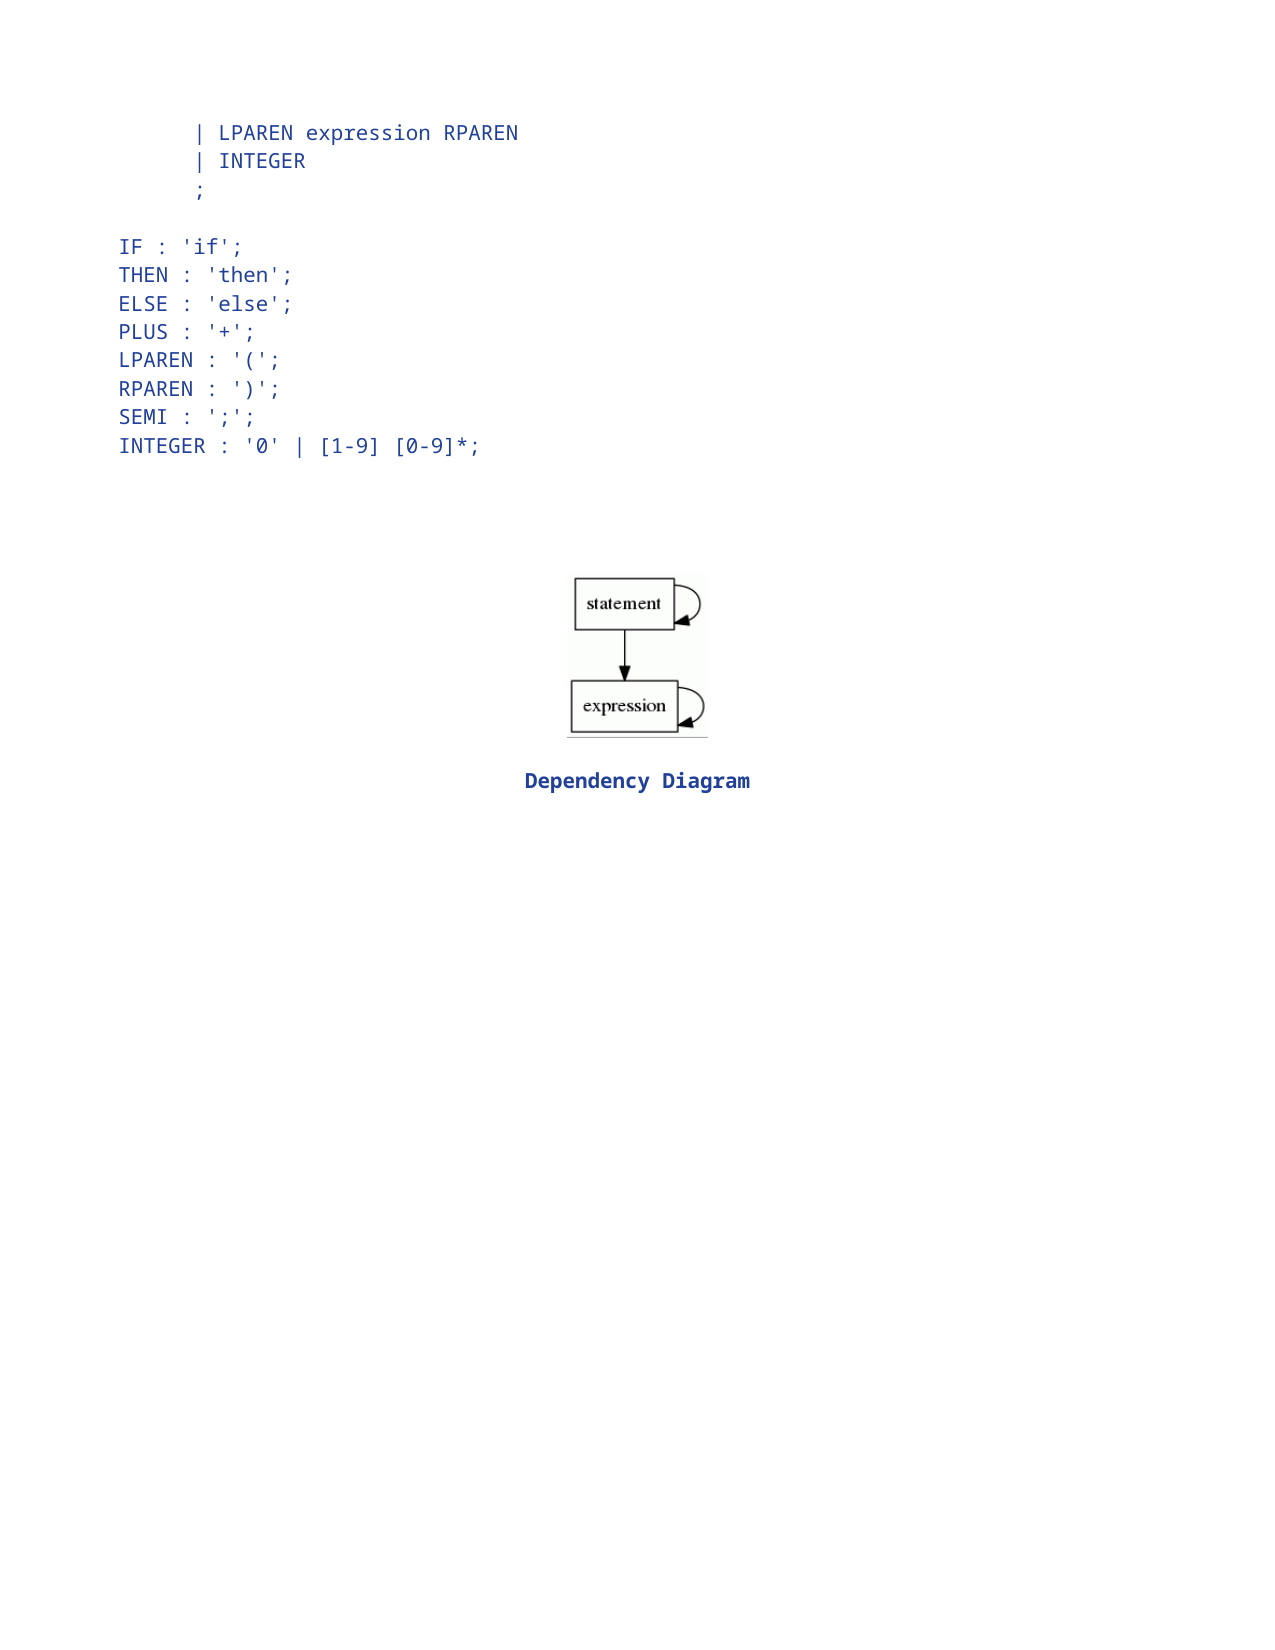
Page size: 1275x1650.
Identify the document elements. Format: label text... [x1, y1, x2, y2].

text INTEGER : '0' | [1-9] [0-9]*; [118, 431, 1157, 459]
text SEMI : ';'; [118, 402, 1157, 431]
text THEN : 'then'; [118, 260, 1157, 289]
text IF : 'if'; [118, 232, 1157, 260]
picture [566, 573, 709, 738]
text LPAREN : '('; [118, 346, 1157, 374]
text RPAREN : ')'; [118, 374, 1157, 402]
text | LPAREN expression RPAREN [118, 118, 1157, 147]
text ELSE : 'else'; [118, 289, 1157, 317]
text | INTEGER [118, 147, 1157, 175]
text PLUS : '+'; [118, 317, 1157, 346]
text ; [118, 175, 1157, 203]
text Dependency Diagram [118, 766, 1157, 795]
